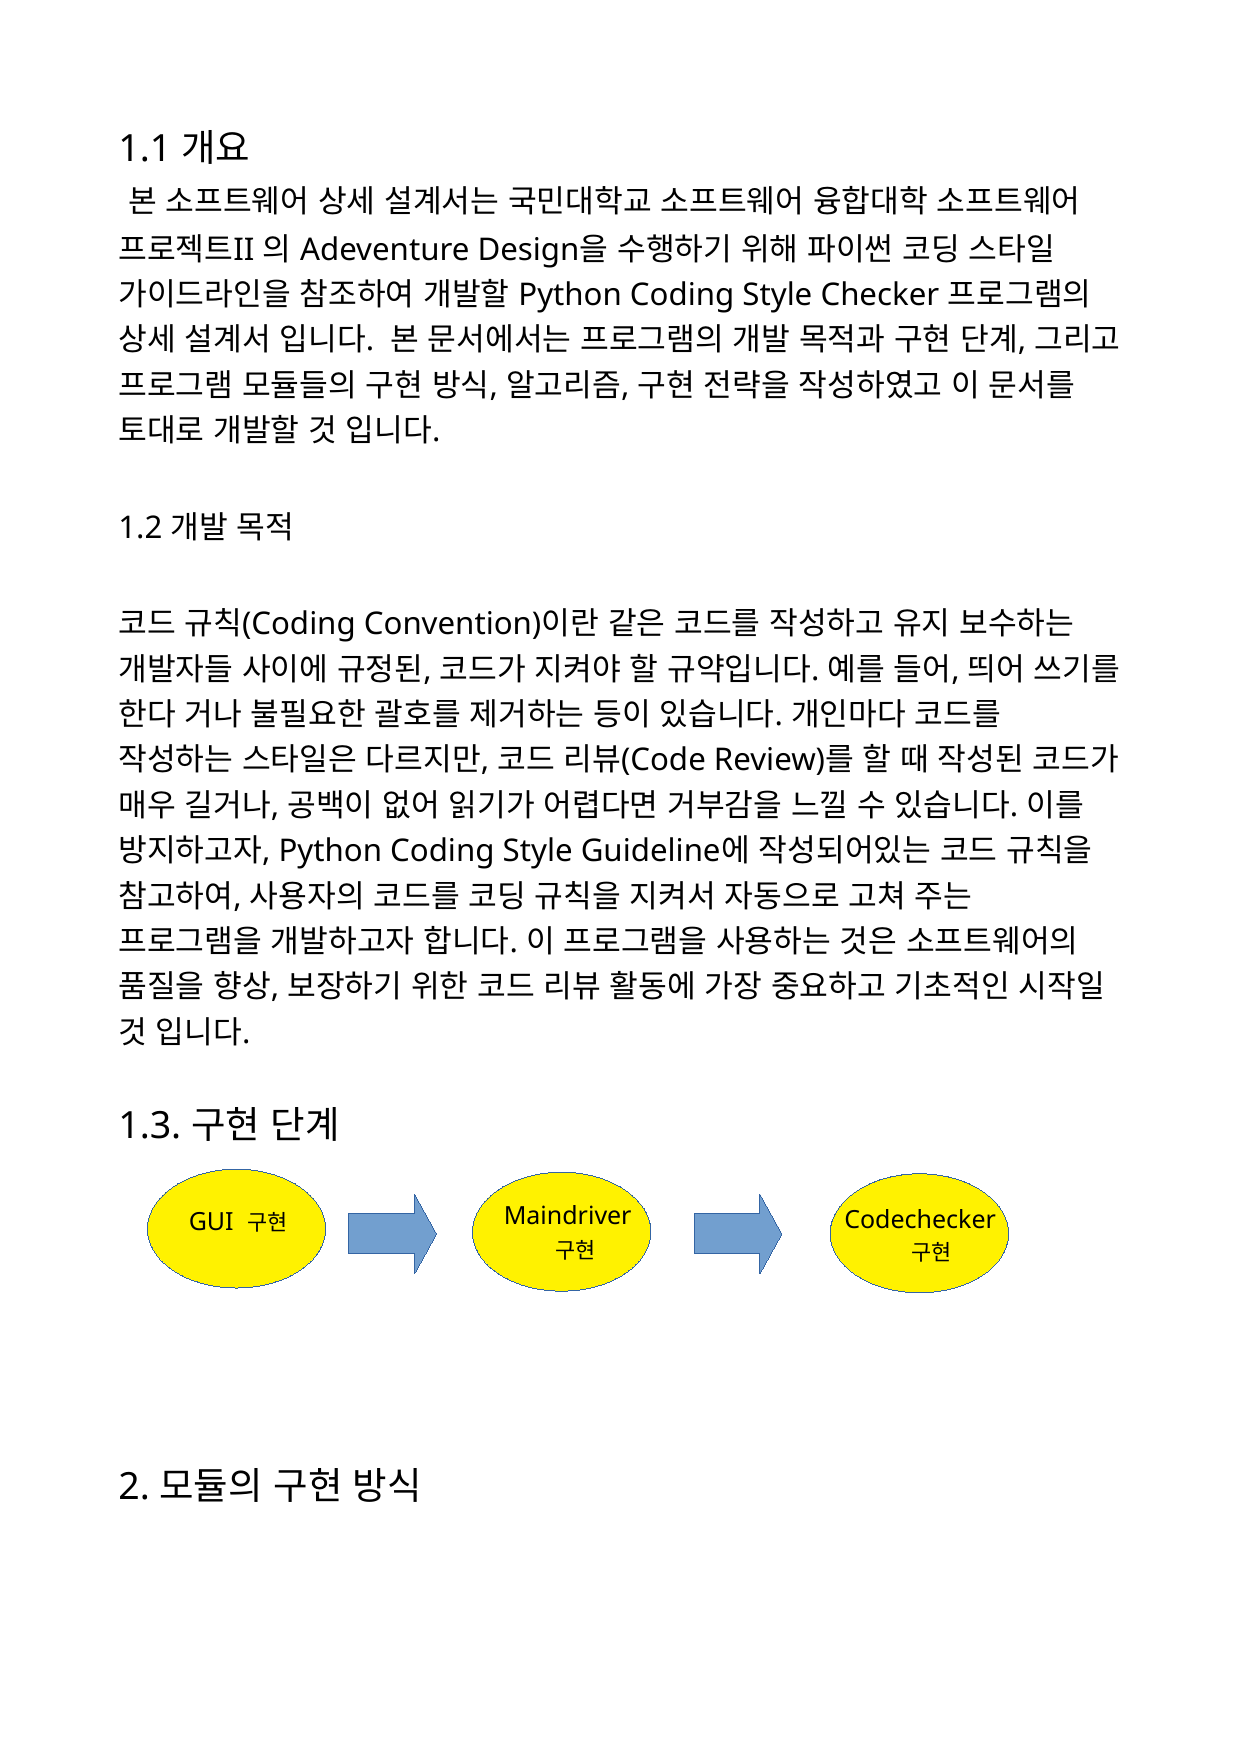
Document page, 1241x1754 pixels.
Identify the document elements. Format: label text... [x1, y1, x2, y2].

text 1.2 개발 목적 [118, 502, 1122, 547]
text 1.3. 구현 단계 [118, 1095, 1122, 1149]
text 1.1 개요 [118, 118, 1122, 173]
text 코드 규칙(Coding Convention)이란 같은 코드를 작성하고 유지 보수하는 개발자들 사이에 규정된, 코드가 지켜야 할 규약입니다. 예를 들어, 띄어 쓰기를 한다 거나 불필요한 괄호를 제거하는 등이 있습니다. 개인마다 코드를 작성하는 스타일은 다르지만, 코드 리뷰(Code Review)를 할 때 작성된 코드가 매우 길거나, 공백이 없어 읽기가 어렵다면 거부감을 느낄 수 있습니다. 이를 방지하고자, Python Coding Style Guideline에 작성되어있는 코드 규칙을 참고하여, 사용자의 코드를 코딩 규칙을 지켜서 자동으로 고쳐 주는 프로그램을 개발하고자 합니다. 이 프로그램을 사용하는 것은 소프트웨어의 품질을 향상, 보장하기 위한 코드 리뷰 활동에 가장 중요하고 기초적인 시작일 것 입니다. [118, 598, 1122, 1052]
text 본 소프트웨어 상세 설계서는 국민대학교 소프트웨어 융합대학 소프트웨어 프로젝트II 의 Adeventure Design을 수행하기 위해 파이썬 코딩 스타일 가이드라인을 참조하여 개발할 Python Coding Style Checker 프로그램의 상세 설계서 입니다. 본 문서에서는 프로그램의 개발 목적과 구현 단계, 그리고 프로그램 모듈들의 구현 방식, 알고리즘, 구현 전략을 작성하였고 이 문서를 토대로 개발할 것 입니다. [118, 173, 1122, 451]
text 2. 모듈의 구현 방식 [118, 1456, 1122, 1510]
